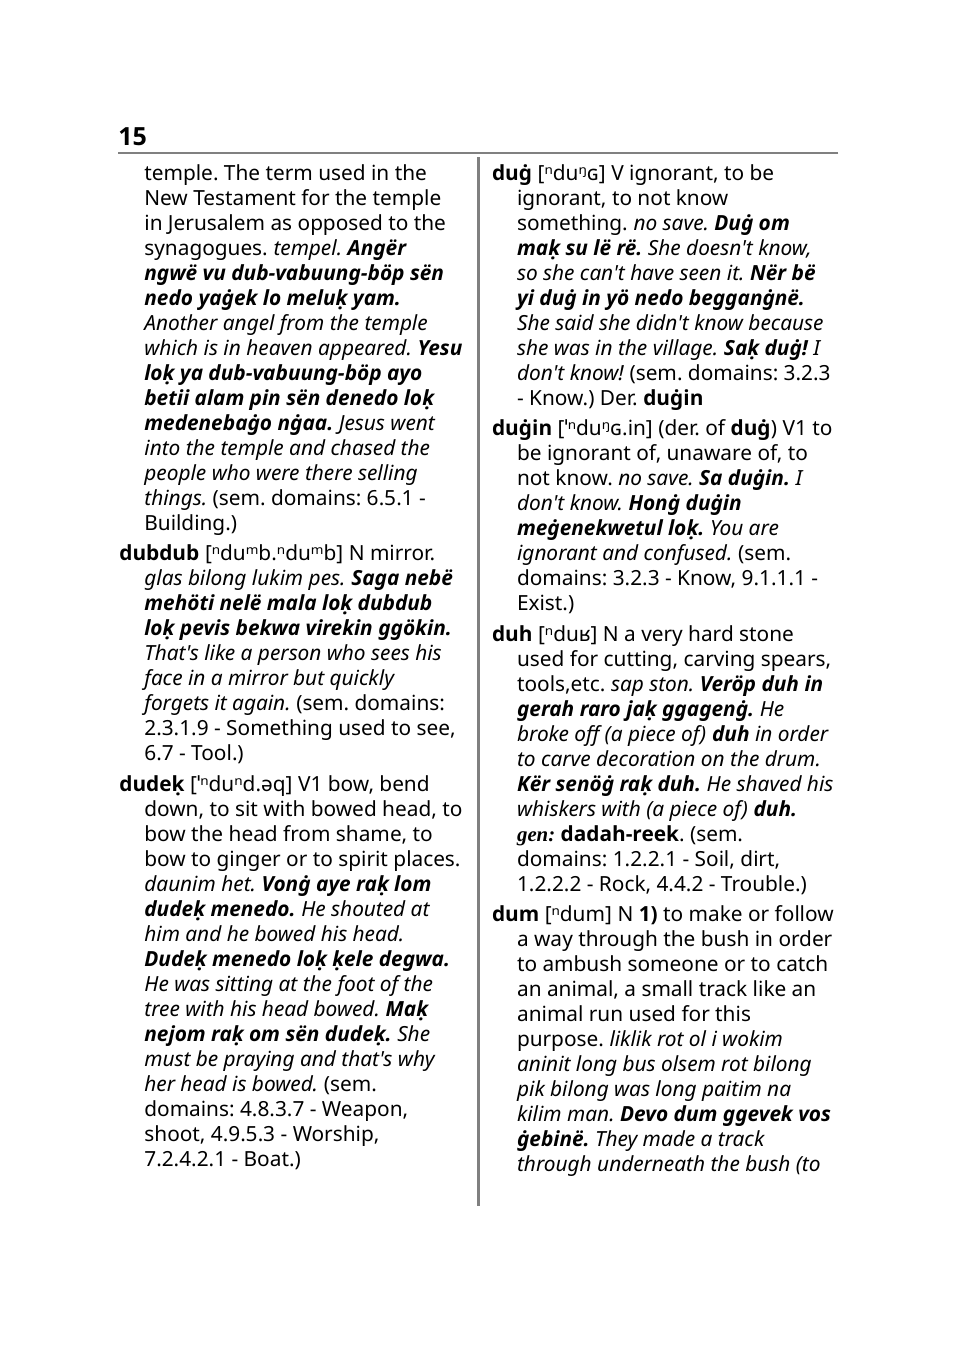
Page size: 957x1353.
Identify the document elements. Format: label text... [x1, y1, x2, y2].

text dudeḳ [ˈⁿduⁿd.əq] V1 bow, bend down, to sit with bowed head, to bow the head from shame, to bow to ginger or to spirit places. daunim het. Vonġ aye raḳ lom dudeḳ menedo. He shouted at him and he bowed his head. Dudeḳ menedo loḳ ḳele degwa. He was sitting at the foot of the tree with his head bowed. Maḳ nejom raḳ om sën dudeḳ. She must be praying and that's why her head is bowed. (sem. domains: 4.8.3.7 - Weapon, shoot, 4.9.5.3 - Worship, 7.2.4.2.1 - Boat.) [119, 768, 465, 1175]
text temple. The term used in the New Testament for the temple in Jerusalem as opposed to the synagogues. tempel. Angër ngwë vu dub-vabuung-böp sën nedo yaġek lo meluḳ yam. Another angel from the temple which is in heaven appeared. Yesu loḳ ya dub-vabuung-böp ayo betii alam pin sën denedo loḳ medenebaġo nġaa. Jesus went into the temple and chased the people who were there selling things. (sem. domains: 6.5.1 - Building.) [119, 159, 465, 538]
text duġ [ⁿduᵑɢ] V ignorant, to be ignorant, to not know something. no save. Duġ om maḳ su lë rë. She doesn't know, so she can't have seen it. Nër bë yi duġ in yö nedo begganġnë. She said she didn't know because she was in the village. Saḳ duġ! I don't know! (sem. domains: 3.2.3 - Know.) Der. duġin [492, 159, 837, 413]
text dubdub [ⁿduᵐb.ⁿduᵐb] N mirror. glas bilong lukim pes. Saga nebë mehöti nelë mala loḳ dubdub loḳ pevis bekwa virekin ggökin. That's like a person who sees his face in a mirror but quickly forgets it again. (sem. domains: 2.3.1.9 - Something used to see, 6.7 - Tool.) [119, 538, 465, 768]
text dum [ⁿdum] N 1) to make or follow a way through the bush in order to ambush someone or to catch an animal, a small track like an animal run used for this purpose. liklik rot ol i wokim aninit long bus olsem rot bilong pik bilong was long paitim na kilim man. Devo dum ggevek vos ġebinë. They made a track through underneath the bush (to [492, 898, 837, 1180]
text duġin [ˈⁿduᵑɢ.in] (der. of duġ) V1 to be ignorant of, unaware of, to not know. no save. Sa duġin. I don't know. Honġ duġin meġenekwetul loḳ. You are ignorant and confused. (sem. domains: 3.2.3 - Know, 9.1.1.1 - Exist.) [492, 413, 837, 618]
text duh [ⁿduʁ] N a very hard stone used for cutting, carving spears, tools,etc. sap ston. Veröp duh in gerah raro jaḳ ggagenġ. He broke off (a piece of) duh in order to carve decoration on the drum. Kër senöġ raḳ duh. He shaved his whiskers with (a piece of) duh. gen: dadah-reek. (sem. domains: 1.2.2.1 - Soil, dirt, 1.2.2.2 - Rock, 4.4.2 - Trouble.) [492, 618, 837, 898]
